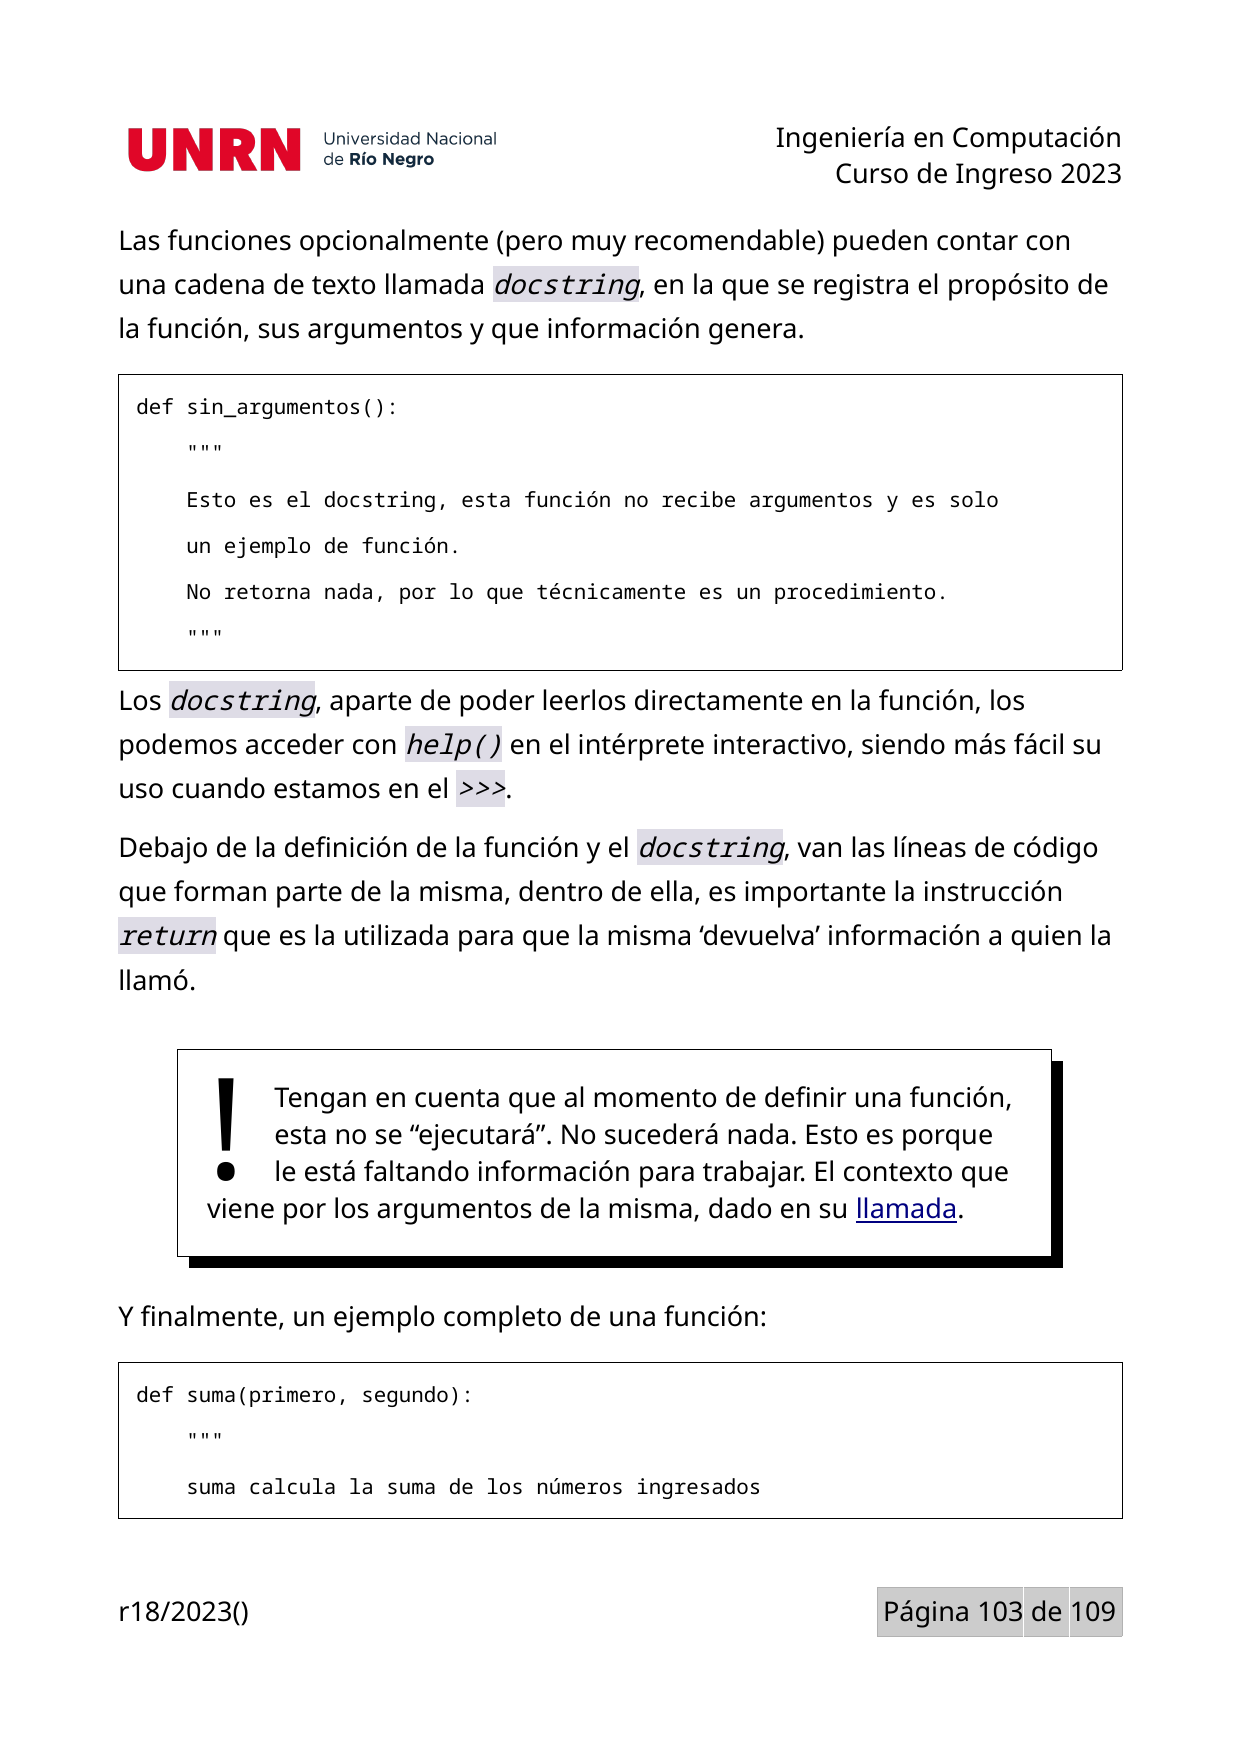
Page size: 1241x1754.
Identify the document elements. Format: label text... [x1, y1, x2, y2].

picture [118, 118, 505, 180]
text No retorna nada, por lo que técnicamente es un procedimiento. [119, 559, 1122, 606]
text un ejemplo de función. [119, 513, 1122, 559]
text Los docstring, aparte de poder leerlos directamente en la función, los podemos acceder con help() en el intérprete interactivo, siendo más fácil su uso cuando estamos en el >>>. [118, 681, 1122, 807]
text Y finalmente, un ejemplo completo de una función: [118, 1297, 1122, 1334]
text !Tengan en cuenta que al momento de definir una función, esta no se “ejecutará”. No sucederá nada. Esto es porque le está faltando información para trabajar. El contexto que viene por los argumentos de la misma, dado en su llamada. [178, 1050, 1051, 1256]
text suma calcula la suma de los números ingresados [119, 1454, 1122, 1518]
text """ [119, 606, 1122, 670]
text def sin_argumentos(): [119, 375, 1122, 421]
text def suma(primero, segundo): [119, 1363, 1122, 1408]
text Las funciones opcionalmente (pero muy recomendable) pueden contar con una cadena de texto llamada docstring, en la que se registra el propósito de la función, sus argumentos y que información genera. [118, 221, 1122, 347]
text """ [119, 1408, 1122, 1454]
text """ [119, 421, 1122, 467]
text Debajo de la definición de la función y el docstring, van las líneas de código que forman parte de la misma, dentro de ella, es importante la instrucción return que es la utilizada para que la misma ‘devuelva’ información a quien la llamó. [118, 828, 1122, 998]
text Esto es el docstring, esta función no recibe argumentos y es solo [119, 467, 1122, 513]
